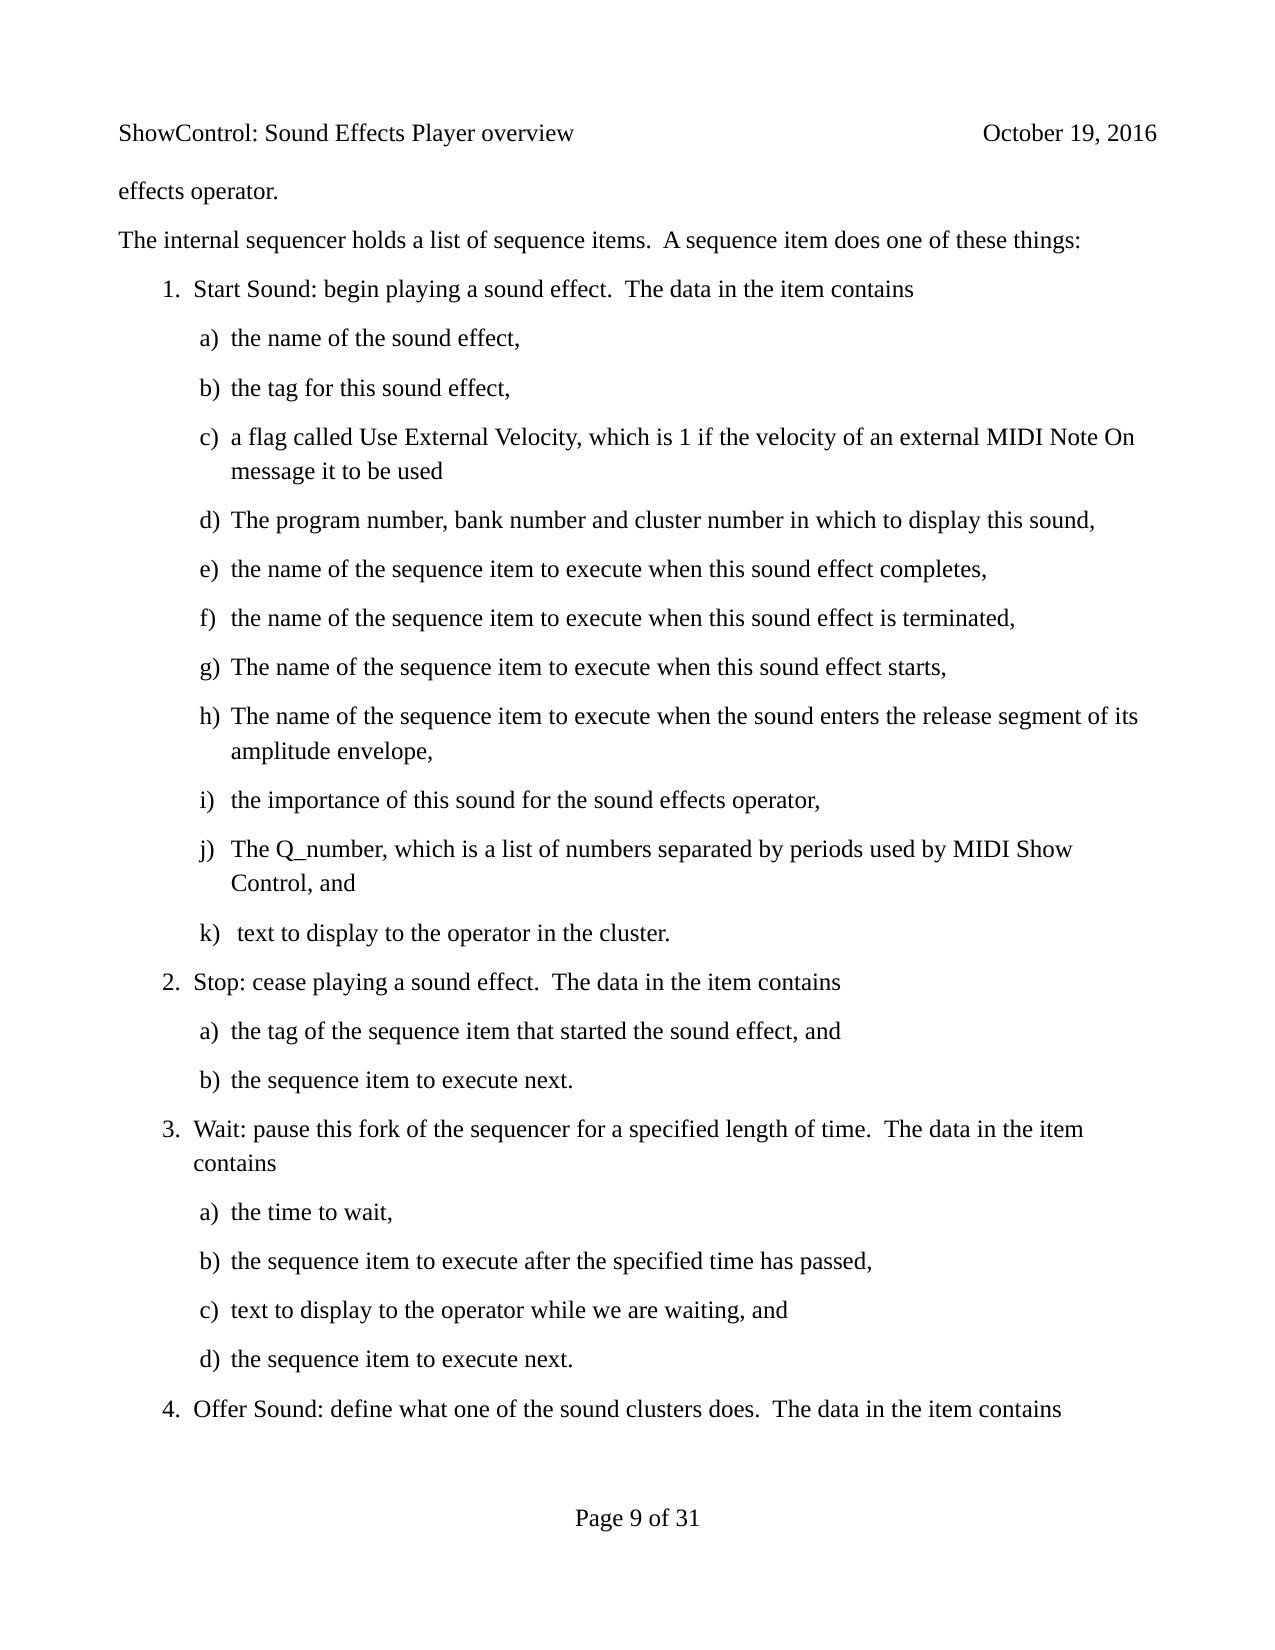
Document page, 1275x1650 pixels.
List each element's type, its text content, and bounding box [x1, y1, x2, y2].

list the sequence item to execute after the specified time has passed, [193, 1246, 1157, 1275]
list the name of the sound effect, [193, 323, 1157, 352]
list a flag called Use External Velocity, which is 1 if the velocity of an external MIDI Note On message it to be used [193, 422, 1157, 485]
list the tag of the sequence item that started the sound effect, and [193, 1016, 1157, 1044]
list the importance of this sound for the sound effects operator, [193, 785, 1157, 814]
list the sequence item to execute next. [193, 1065, 1157, 1093]
list The name of the sequence item to execute when the sound enters the release segment of its amplitude envelope, [193, 701, 1157, 765]
list Start Sound: begin playing a sound effect. The data in the item contains [156, 274, 1157, 303]
list the tag for this sound effect, [193, 373, 1157, 401]
list The name of the sequence item to execute when this sound effect starts, [193, 652, 1157, 681]
list text to display to the operator in the cluster. [193, 918, 1157, 946]
text effects operator. [118, 176, 1157, 205]
list the name of the sequence item to execute when this sound effect completes, [193, 554, 1157, 583]
list the sequence item to execute next. [193, 1344, 1157, 1373]
list the name of the sequence item to execute when this sound effect is terminated, [193, 603, 1157, 632]
list the time to wait, [193, 1197, 1157, 1226]
list Wait: pause this fork of the sequencer for a specified length of time. The data in the item contains [156, 1114, 1157, 1177]
list Offer Sound: define what one of the sound clusters does. The data in the item contains [156, 1394, 1157, 1422]
list The program number, bank number and cluster number in which to display this sound, [193, 505, 1157, 534]
list Stop: cease playing a sound effect. The data in the item contains [156, 967, 1157, 995]
list The Q_number, which is a list of numbers separated by periods used by MIDI Show Control, and [193, 834, 1157, 897]
text The internal sequencer holds a list of sequence items. A sequence item does one of these things: [118, 225, 1157, 254]
list text to display to the operator while we are waiting, and [193, 1296, 1157, 1324]
